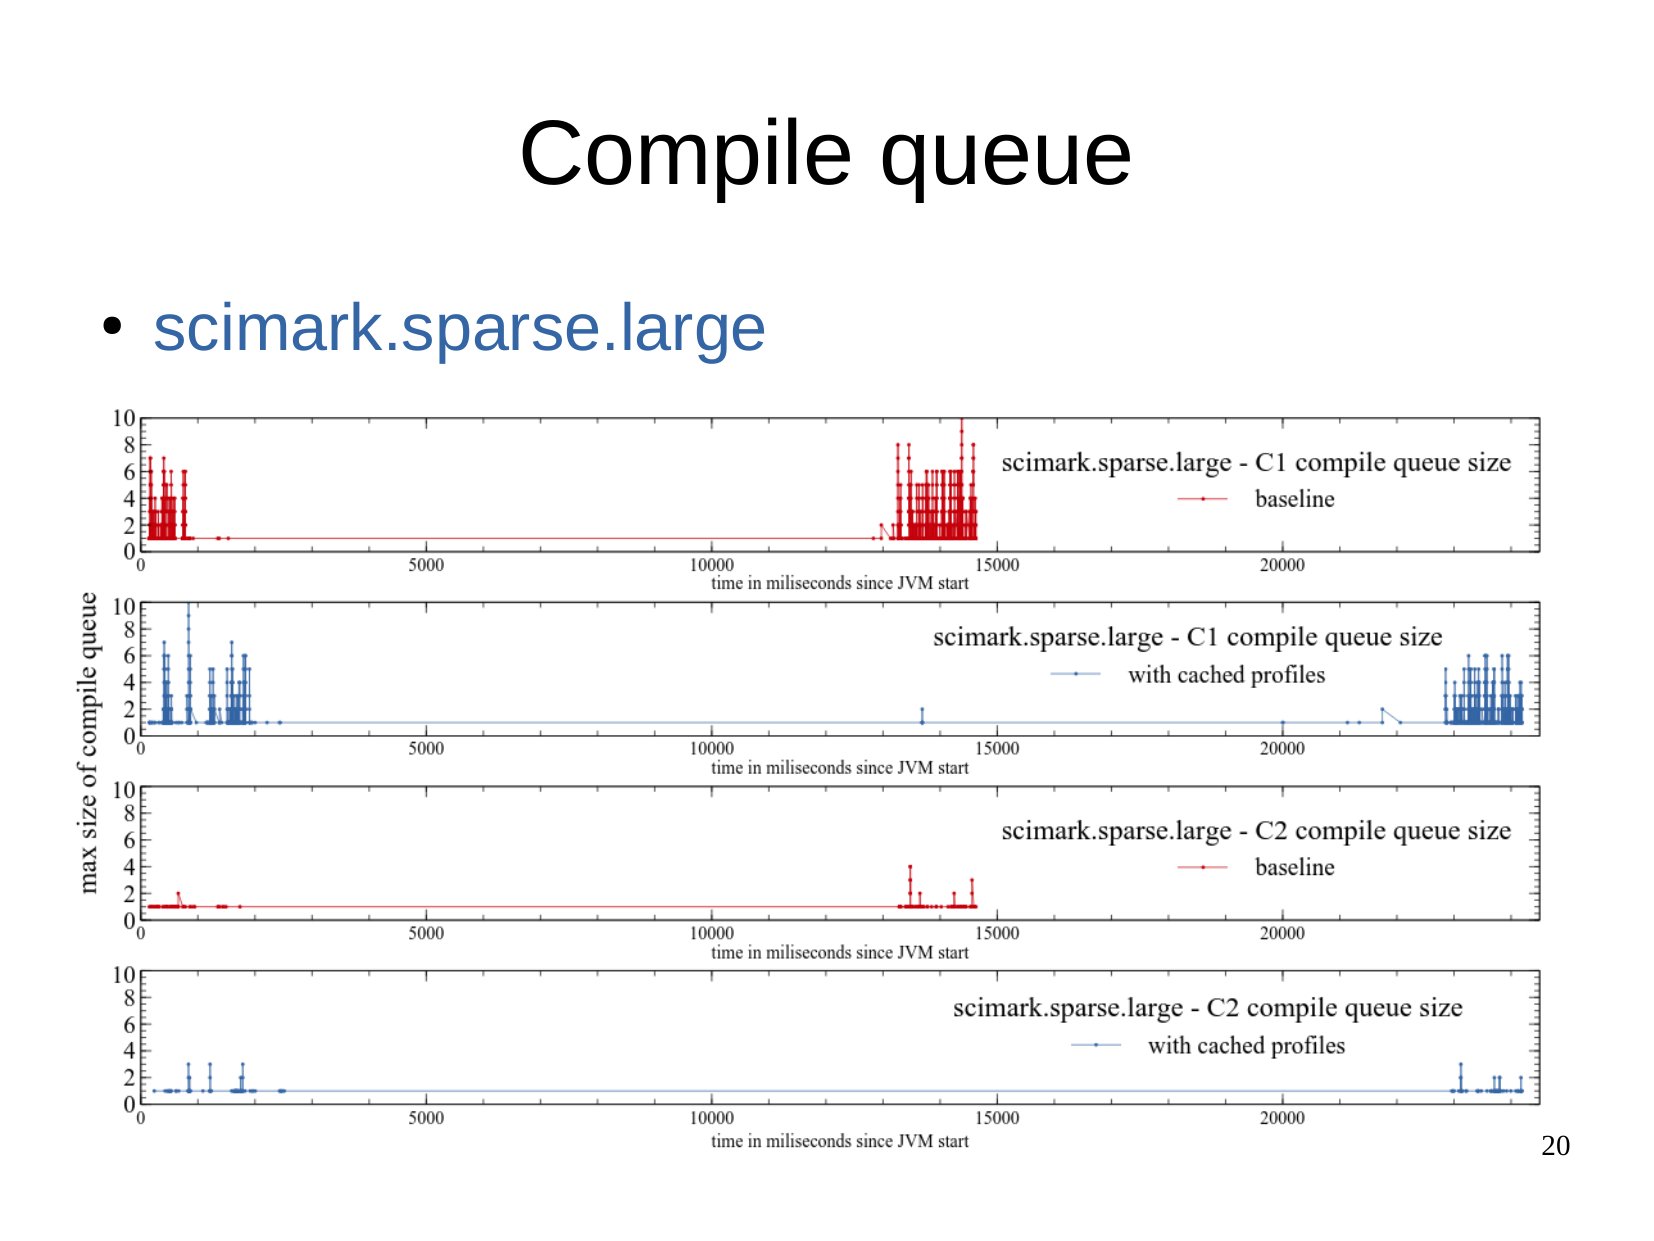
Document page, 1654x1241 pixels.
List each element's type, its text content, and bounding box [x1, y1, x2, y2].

list scimark.sparse.large [82, 290, 1571, 1010]
title Compile queue [82, 49, 1571, 257]
picture [45, 398, 1560, 1156]
